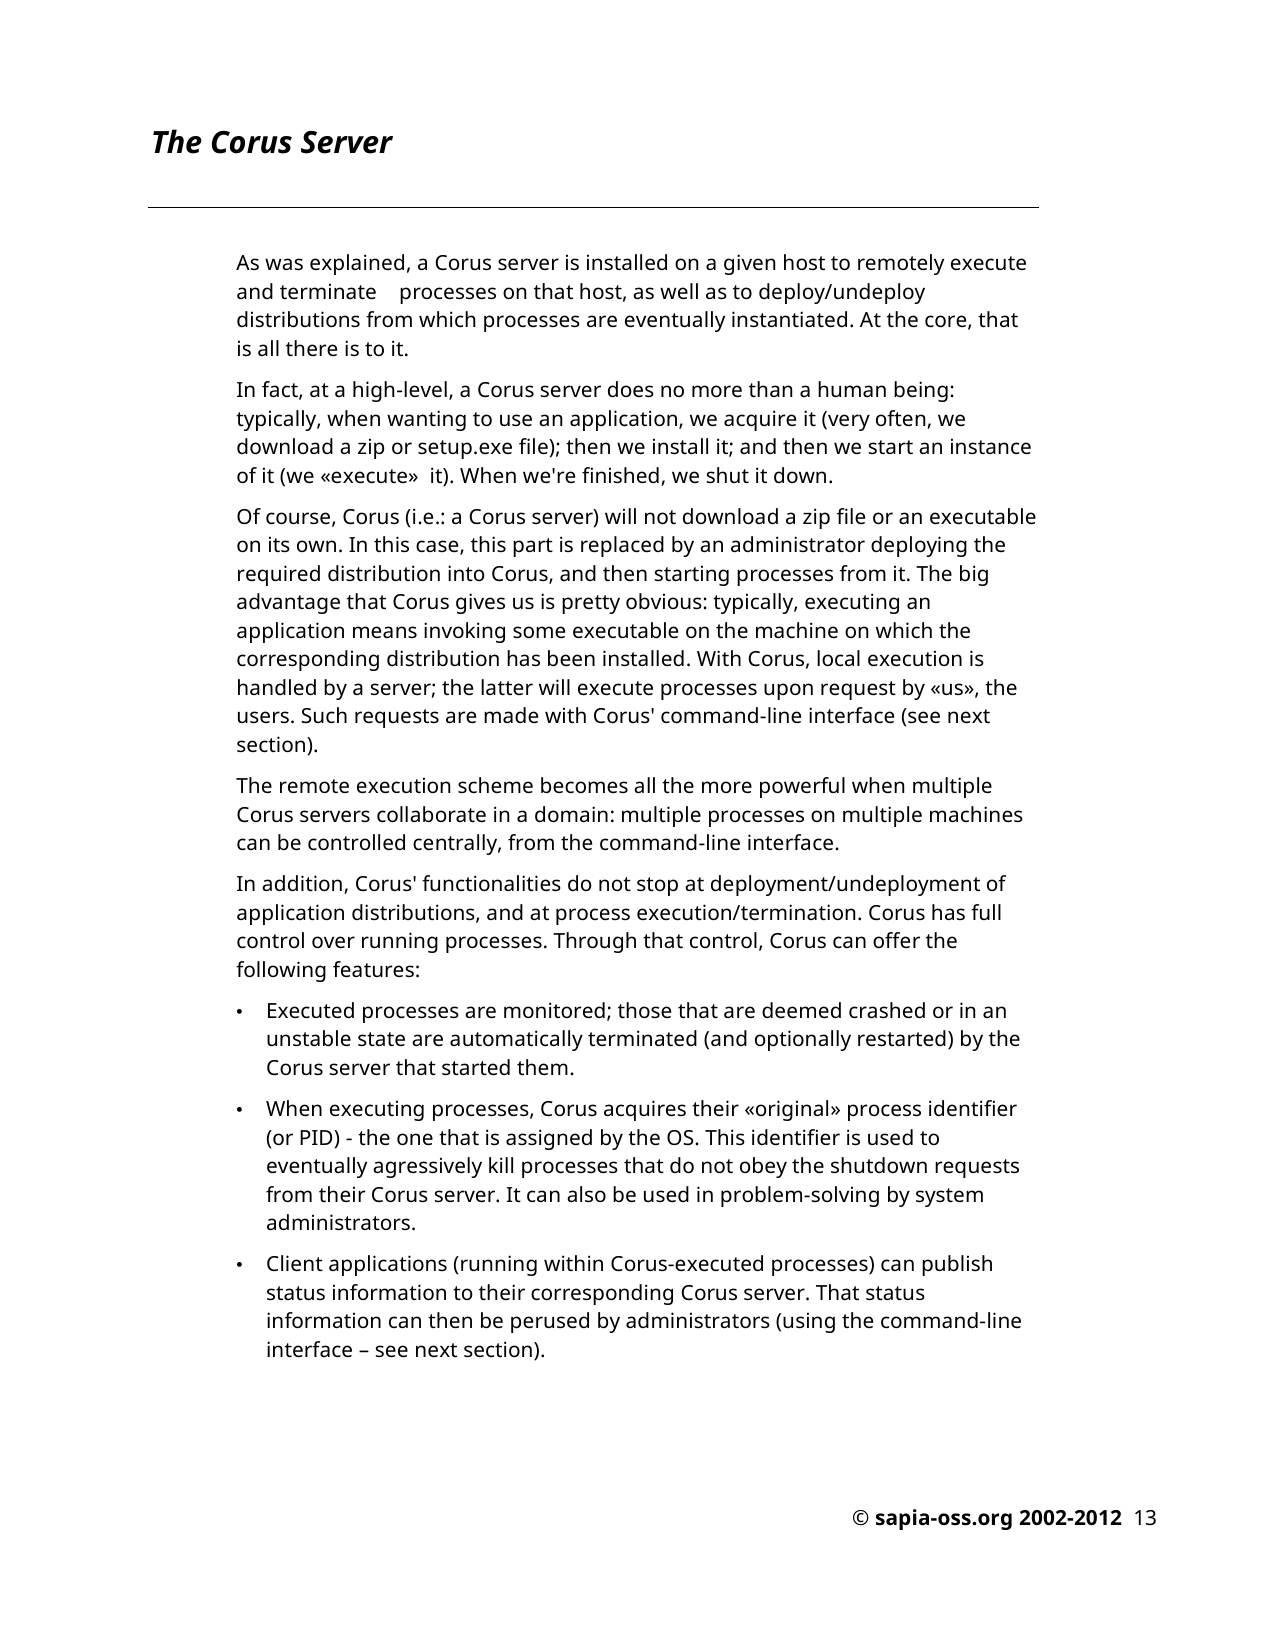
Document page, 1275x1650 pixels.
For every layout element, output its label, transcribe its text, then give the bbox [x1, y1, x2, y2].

list When executing processes, Corus acquires their «original» process identifier (or PID) - the one that is assigned by the OS. This identifier is used to eventually agressively kill processes that do not obey the shutdown requests from their Corus server. It can also be used in problem-solving by system administrators. [236, 1094, 1039, 1237]
text The remote execution scheme becomes all the more powerful when multiple Corus servers collaborate in a domain: multiple processes on multiple machines can be controlled centrally, from the command-line interface. [236, 771, 1039, 857]
subtitle The Corus Server [148, 118, 1039, 207]
text Of course, Corus (i.e.: a Corus server) will not download a zip file or an executable on its own. In this case, this part is replaced by an administrator deploying the required distribution into Corus, and then starting processes from it. The big advantage that Corus gives us is pretty obvious: typically, executing an application means invoking some executable on the machine on which the corresponding distribution has been installed. With Corus, local execution is handled by a server; the latter will execute processes upon request by «us», the users. Such requests are made with Corus' command-line interface (see next section). [236, 502, 1039, 758]
text As was explained, a Corus server is installed on a given host to remotely execute and terminate processes on that host, as well as to deploy/undeploy distributions from which processes are eventually instantiated. At the core, that is all there is to it. [236, 248, 1039, 362]
text In fact, at a high-level, a Corus server does no more than a human being: typically, when wanting to use an application, we acquire it (very often, we download a zip or setup.exe file); then we install it; and then we start an instance of it (we «execute» it). When we're finished, we shut it down. [236, 375, 1039, 489]
text In addition, Corus' functionalities do not stop at deployment/undeployment of application distributions, and at process execution/termination. Corus has full control over running processes. Through that control, Corus can offer the following features: [236, 869, 1039, 983]
list Client applications (running within Corus-executed processes) can publish status information to their corresponding Corus server. That status information can then be perused by administrators (using the command-line interface – see next section). [236, 1249, 1039, 1363]
list Executed processes are monitored; those that are deemed crashed or in an unstable state are automatically terminated (and optionally restarted) by the Corus server that started them. [236, 996, 1039, 1081]
